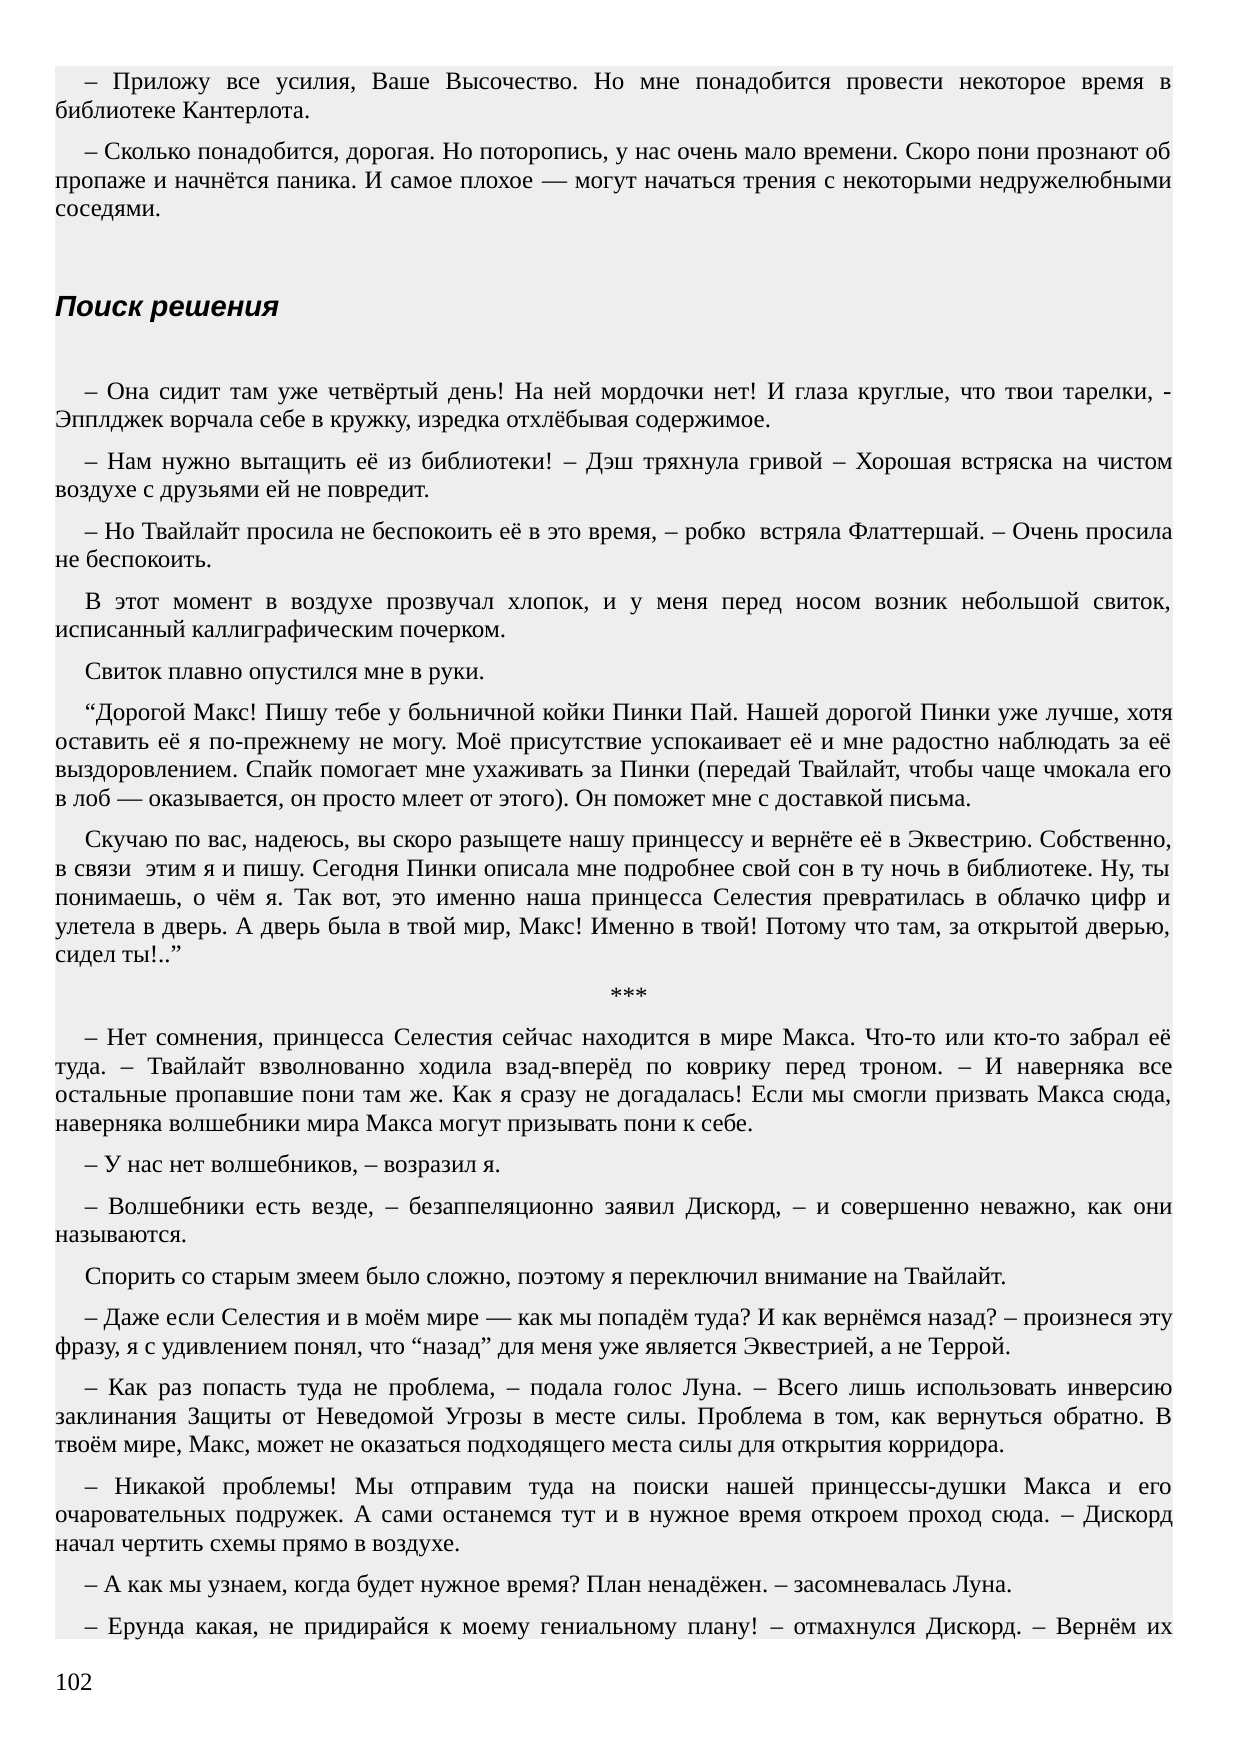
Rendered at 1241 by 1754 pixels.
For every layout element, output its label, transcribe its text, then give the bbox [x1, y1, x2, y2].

text – Сколько понадобится, дорогая. Но поторопись, у нас очень мало времени. Скоро пони прознают об пропаже и начнётся паника. И самое плохое — могут начаться трения с некоторыми недружелюбными соседями. [55, 136, 1173, 222]
text – Ерунда какая, не придирайся к моему гениальному плану! – отмахнулся Дискорд. – Вернём их [55, 1611, 1173, 1639]
text – Приложу все усилия, Ваше Высочество. Но мне понадобится провести некоторое время в библиотеке Кантерлота. [55, 66, 1173, 123]
text Скучаю по вас, надеюсь, вы скоро разыщете нашу принцессу и вернёте её в Эквестрию. Собственно, в связи этим я и пишу. Сегодня Пинки описала мне подробнее свой сон в ту ночь в библиотеке. Ну, ты понимаешь, о чём я. Так вот, это именно наша принцесса Селестия превратилась в облачко цифр и улетела в дверь. А дверь была в твой мир, Макс! Именно в твой! Потому что там, за открытой дверью, сидел ты!..” [55, 824, 1173, 968]
text “Дорогой Макс! Пишу тебе у больничной койки Пинки Пай. Нашей дорогой Пинки уже лучше, хотя оставить её я по-прежнему не могу. Моё присутствие успокаивает её и мне радостно наблюдать за её выздоровлением. Спайк помогает мне ухаживать за Пинки (передай Твайлайт, чтобы чаще чмокала его в лоб — оказывается, он просто млеет от этого). Он поможет мне с доставкой письма. [55, 697, 1173, 812]
text Свиток плавно опустился мне в руки. [55, 656, 1173, 684]
text – Нам нужно вытащить её из библиотеки! – Дэш тряхнула гривой – Хорошая встряска на чистом воздухе с друзьями ей не повредит. [55, 446, 1173, 503]
text – А как мы узнаем, когда будет нужное время? План ненадёжен. – засомневалась Луна. [55, 1569, 1173, 1598]
text – Нет сомнения, принцесса Селестия сейчас находится в мире Макса. Что-то или кто-то забрал её туда. – Твайлайт взволнованно ходила взад-вперёд по коврику перед троном. – И наверняка все остальные пропавшие пони там же. Как я сразу не догадалась! Если мы смогли призвать Макса сюда, наверняка волшебники мира Макса могут призывать пони к себе. [55, 1022, 1173, 1137]
text – Никакой проблемы! Мы отправим туда на поиски нашей принцессы-душки Макса и его очаровательных подружек. А сами останемся тут и в нужное время откроем проход сюда. – Дискорд начал чертить схемы прямо в воздухе. [55, 1471, 1173, 1557]
subtitle Поиск решения [55, 288, 1173, 322]
text – Но Твайлайт просила не беспокоить её в это время, – робко встряла Флаттершай. – Очень просила не беспокоить. [55, 516, 1173, 573]
text – Она сидит там уже четвёртый день! На ней мордочки нет! И глаза круглые, что твои тарелки, - Эпплджек ворчала себе в кружку, изредка отхлёбывая содержимое. [55, 376, 1173, 433]
text *** [55, 981, 1173, 1009]
text – Волшебники есть везде, – безаппеляционно заявил Дискорд, – и совершенно неважно, как они называются. [55, 1191, 1173, 1248]
text Спорить со старым змеем было сложно, поэтому я переключил внимание на Твайлайт. [55, 1261, 1173, 1289]
text – Даже если Селестия и в моём мире — как мы попадём туда? И как вернёмся назад? – произнеся эту фразу, я с удивлением понял, что “назад” для меня уже является Эквестрией, а не Террой. [55, 1302, 1173, 1359]
text – У нас нет волшебников, – возразил я. [55, 1149, 1173, 1178]
text В этот момент в воздухе прозвучал хлопок, и у меня перед носом возник небольшой свиток, исписанный каллиграфическим почерком. [55, 586, 1173, 643]
text – Как раз попасть туда не проблема, – подала голос Луна. – Всего лишь использовать инверсию заклинания Защиты от Неведомой Угрозы в месте силы. Проблема в том, как вернуться обратно. В твоём мире, Макс, может не оказаться подходящего места силы для открытия корридора. [55, 1372, 1173, 1458]
